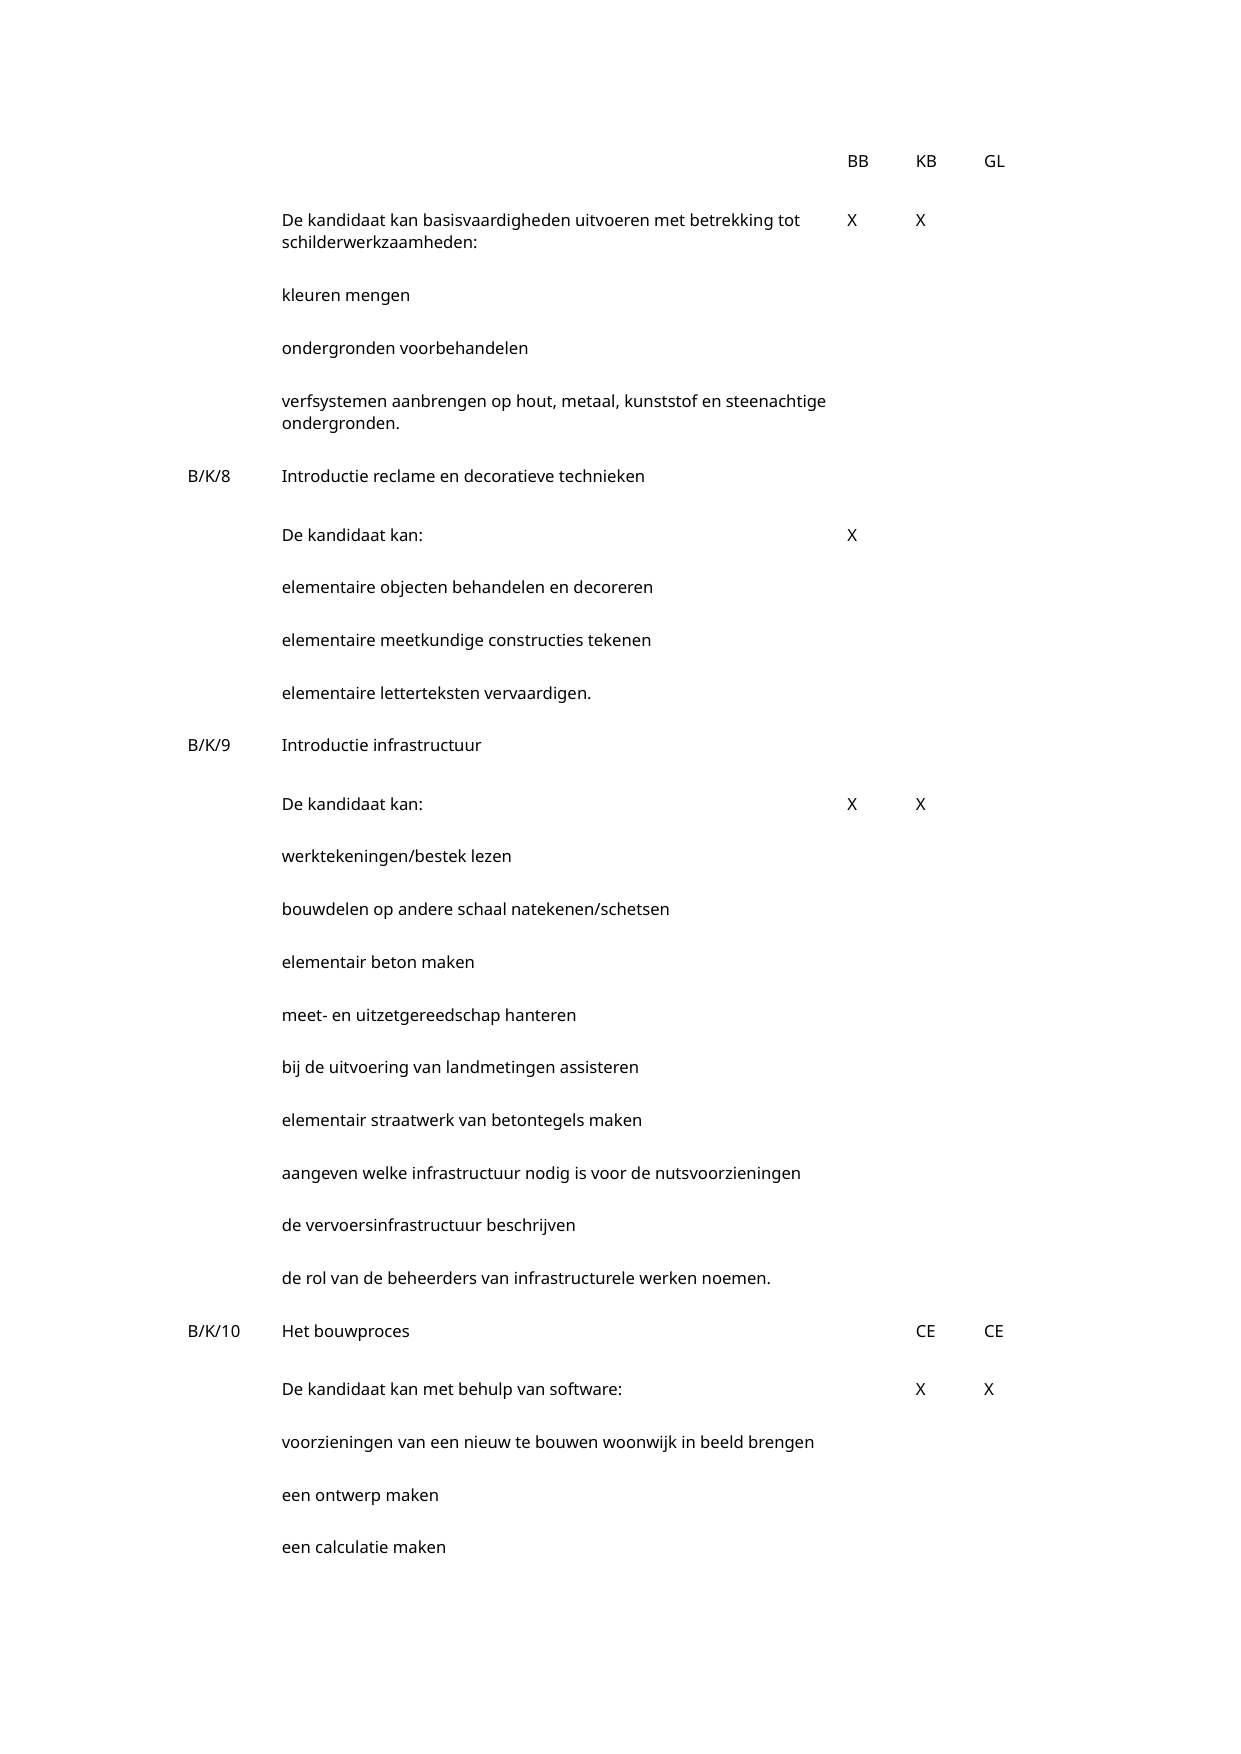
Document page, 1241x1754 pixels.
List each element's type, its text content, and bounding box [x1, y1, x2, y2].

table_cell De kandidaat kan: werktekeningen/bestek lezen bouwdelen op andere schaal natekenen/schetsen elementair beton maken meet- en uitzetgereedschap hanteren bij de uitvoering van landmetingen assisteren elementair straatwerk van betontegels maken aangeven welke infrastructuur nodig is voor de nutsvoorzieningen de vervoersinfrastructuur beschrijven de rol van de beheerders van infrastructurele werken noemen. [282, 793, 847, 1319]
table_cell [916, 734, 984, 792]
table_cell De kandidaat kan: elementaire objecten behandelen en decoreren elementaire meetkundige constructies tekenen elementaire letterteksten vervaardigen. [282, 523, 847, 734]
table_cell X [847, 523, 916, 734]
table_cell Introductie reclame en decoratieve technieken [282, 465, 847, 523]
table_cell X [916, 209, 984, 465]
table_cell Het bouwproces [282, 1320, 847, 1378]
table_cell X [847, 209, 916, 465]
table_cell [188, 1378, 282, 1589]
table_cell [984, 523, 1053, 734]
table_cell [188, 209, 282, 465]
table_cell CE [984, 1320, 1053, 1378]
table_cell X [916, 1378, 984, 1589]
table_cell CE [916, 1320, 984, 1378]
table_cell [847, 465, 916, 523]
table_cell [188, 793, 282, 1319]
table_cell [847, 1378, 916, 1589]
table_cell [984, 793, 1053, 1319]
table_cell X [984, 1378, 1053, 1589]
table_cell [847, 734, 916, 792]
table_header BB [847, 150, 916, 208]
table_cell [188, 523, 282, 734]
table_cell B/K/9 [188, 734, 282, 792]
table_cell De kandidaat kan met behulp van software: voorzieningen van een nieuw te bouwen woonwijk in beeld brengen een ontwerp maken een calculatie maken [282, 1378, 847, 1589]
table_header GL [984, 150, 1053, 208]
table_cell B/K/10 [188, 1320, 282, 1378]
table_cell [984, 734, 1053, 792]
table_cell [916, 465, 984, 523]
table_cell B/K/8 [188, 465, 282, 523]
table_cell De kandidaat kan basisvaardigheden uitvoeren met betrekking tot schilderwerkzaamheden: kleuren mengen ondergronden voorbehandelen verfsystemen aanbrengen op hout, metaal, kunststof en steenachtige ondergronden. [282, 209, 847, 465]
table_cell [916, 523, 984, 734]
table_cell Introductie infrastructuur [282, 734, 847, 792]
table_cell X [847, 793, 916, 1319]
table_header [188, 150, 282, 208]
table_cell X [916, 793, 984, 1319]
table_header [282, 150, 847, 208]
table_cell [984, 209, 1053, 465]
table_cell [847, 1320, 916, 1378]
table_header KB [916, 150, 984, 208]
table_cell [984, 465, 1053, 523]
